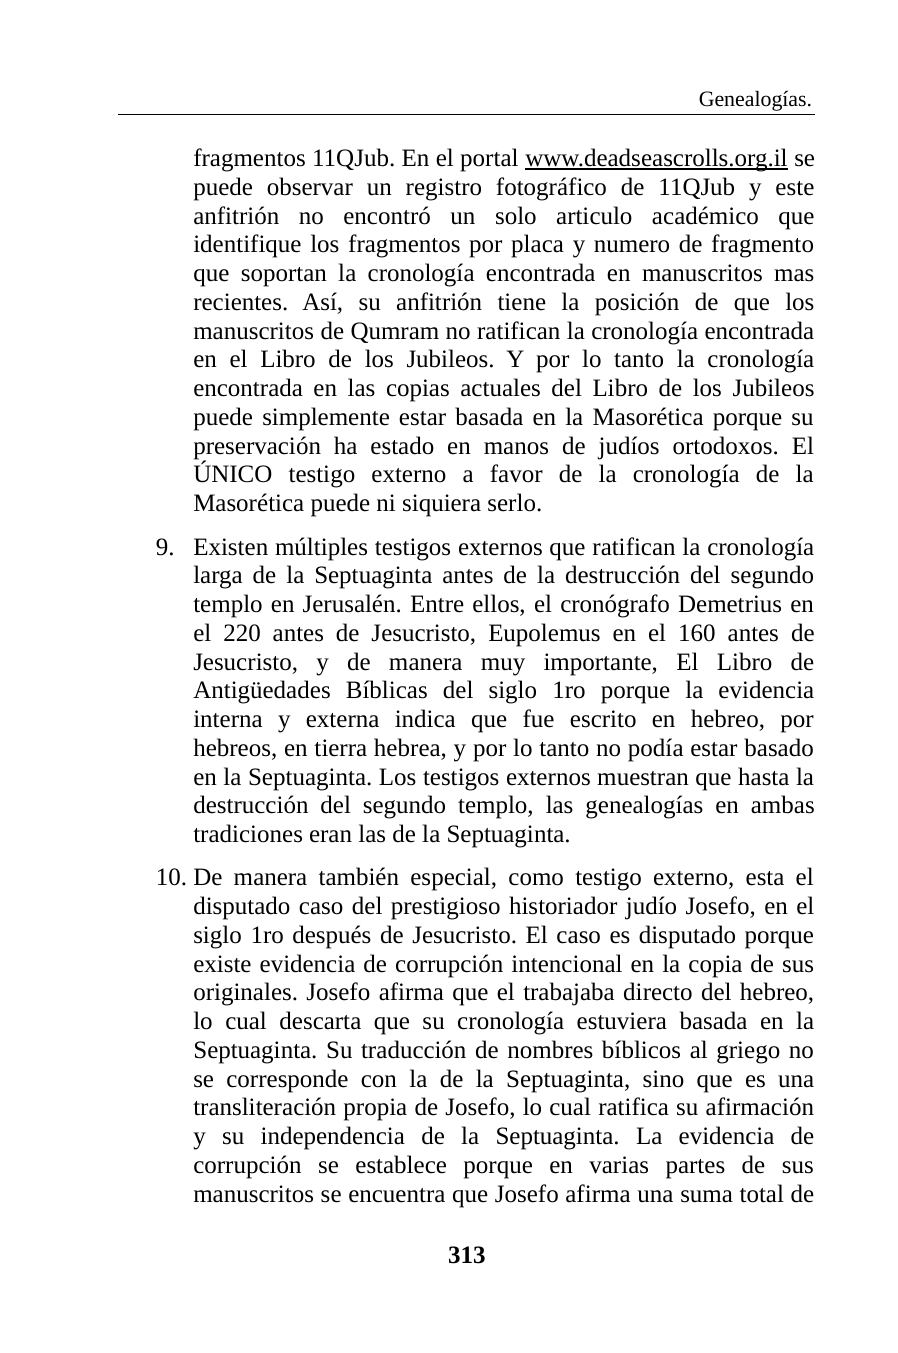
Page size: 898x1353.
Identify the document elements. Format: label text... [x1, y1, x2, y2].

list Existen múltiples testigos externos que ratifican la cronología larga de la Septuaginta antes de la destrucción del segundo templo en Jerusalén. Entre ellos, el cronógrafo Demetrius en el 220 antes de Jesucristo, Eupolemus en el 160 antes de Jesucristo, y de manera muy importante, El Libro de Antigüedades Bíblicas del siglo 1ro porque la evidencia interna y externa indica que fue escrito en hebreo, por hebreos, en tierra hebrea, y por lo tanto no podía estar basado en la Septuaginta. Los testigos externos muestran que hasta la destrucción del segundo templo, las genealogías en ambas tradiciones eran las de la Septuaginta. [156, 532, 815, 848]
list De manera también especial, como testigo externo, esta el disputado caso del prestigioso historiador judío Josefo, en el siglo 1ro después de Jesucristo. El caso es disputado porque existe evidencia de corrupción intencional en la copia de sus originales. Josefo afirma que el trabajaba directo del hebreo, lo cual descarta que su cronología estuviera basada en la Septuaginta. Su traducción de nombres bíblicos al griego no se corresponde con la de la Septuaginta, sino que es una transliteración propia de Josefo, lo cual ratifica su afirmación y su independencia de la Septuaginta. La evidencia de corrupción se establece porque en varias partes de sus manuscritos se encuentra que Josefo afirma una suma total de [156, 862, 815, 1207]
list fragmentos 11QJub. En el portal www.deadseascrolls.org.il se puede observar un registro fotográfico de 11QJub y este anfitrión no encontró un solo articulo académico que identifique los fragmentos por placa y numero de fragmento que soportan la cronología encontrada en manuscritos mas recientes. Así, su anfitrión tiene la posición de que los manuscritos de Qumram no ratifican la cronología encontrada en el Libro de los Jubileos. Y por lo tanto la cronología encontrada en las copias actuales del Libro de los Jubileos puede simplemente estar basada en la Masorética porque su preservación ha estado en manos de judíos ortodoxos. El ÚNICO testigo externo a favor de la cronología de la Masorética puede ni siquiera serlo. [156, 143, 815, 517]
